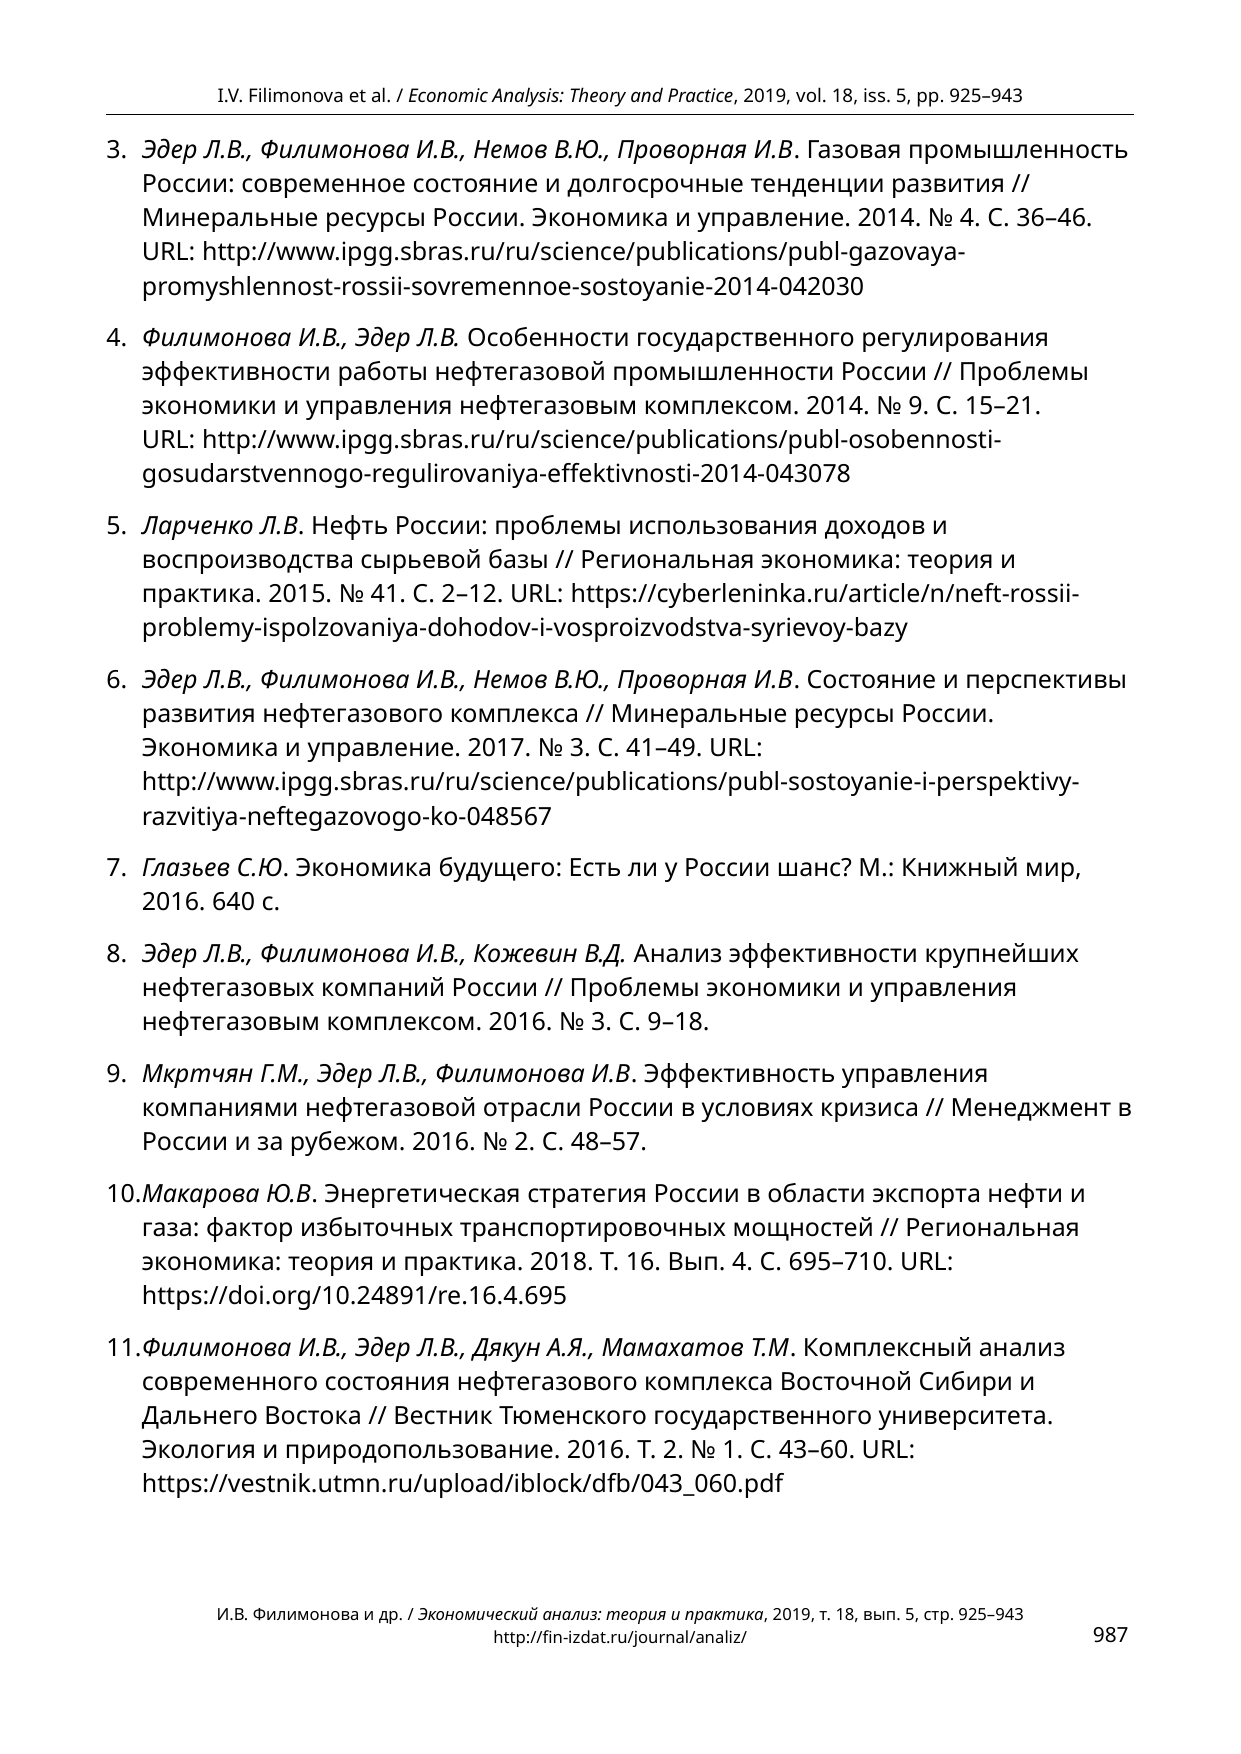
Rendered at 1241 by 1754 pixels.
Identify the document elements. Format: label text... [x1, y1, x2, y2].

list Мкртчян Г.М., Эдер Л.В., Филимонова И.В. Эффективность управления компаниями нефтегазовой отрасли России в условиях кризиса // Менеджмент в России и за рубежом. 2016. № 2. С. 48–57. [106, 1056, 1134, 1158]
list Ларченко Л.В. Нефть России: проблемы использования доходов и воспроизводства сырьевой базы // Региональная экономика: теория и практика. 2015. № 41. С. 2–12. URL: https://cyberleninka.ru/article/n/neft-rossii-problemy-ispolzovaniya-dohodov-i-vosproizvodstva-syrievoy-bazy [106, 508, 1134, 644]
list Эдер Л.В., Филимонова И.В., Немов В.Ю., Проворная И.В. Состояние и перспективы развития нефтегазового комплекса // Минеральные ресурсы России. Экономика и управление. 2017. № 3. С. 41–49. URL: http://www.ipgg.sbras.ru/ru/science/publications/publ-sostoyanie-i-perspektivy-razvitiya-neftegazovogo-ko-048567 [106, 662, 1134, 832]
list Филимонова И.В., Эдер Л.В., Дякун А.Я., Мамахатов Т.М. Комплексный анализ современного состояния нефтегазового комплекса Восточной Сибири и Дальнего Востока // Вестник Тюменского государственного университета. Экология и природопользование. 2016. Т. 2. № 1. С. 43–60. URL: https://vestnik.utmn.ru/upload/iblock/dfb/043_060.pdf [106, 1329, 1134, 1500]
list Глазьев С.Ю. Экономика будущего: Есть ли у России шанс? М.: Книжный мир, 2016. 640 с. [106, 850, 1134, 918]
list Макарова Ю.В. Энергетическая стратегия России в области экспорта нефти и газа: фактор избыточных транспортировочных мощностей // Региональная экономика: теория и практика. 2018. Т. 16. Вып. 4. С. 695–710. URL: https://doi.org/10.24891/re.16.4.695 [106, 1176, 1134, 1312]
list Эдер Л.В., Филимонова И.В., Немов В.Ю., Проворная И.В. Газовая промышленность России: современное состояние и долгосрочные тенденции развития // Минеральные ресурсы России. Экономика и управление. 2014. № 4. С. 36–46. URL: http://www.ipgg.sbras.ru/ru/science/publications/publ-gazovaya-promyshlennost-rossii-sovremennoe-sostoyanie-2014-042030 [106, 132, 1134, 302]
list Филимонова И.В., Эдер Л.В. Особенности государственного регулирования эффективности работы нефтегазовой промышленности России // Проблемы экономики и управления нефтегазовым комплексом. 2014. № 9. С. 15–21. URL: http://www.ipgg.sbras.ru/ru/science/publications/publ-osobennosti-gosudarstvennogo-regulirovaniya-effektivnosti-2014-043078 [106, 320, 1134, 490]
list Эдер Л.В., Филимонова И.В., Кожевин В.Д. Анализ эффективности крупнейших нефтегазовых компаний России // Проблемы экономики и управления нефтегазовым комплексом. 2016. № 3. С. 9–18. [106, 936, 1134, 1038]
